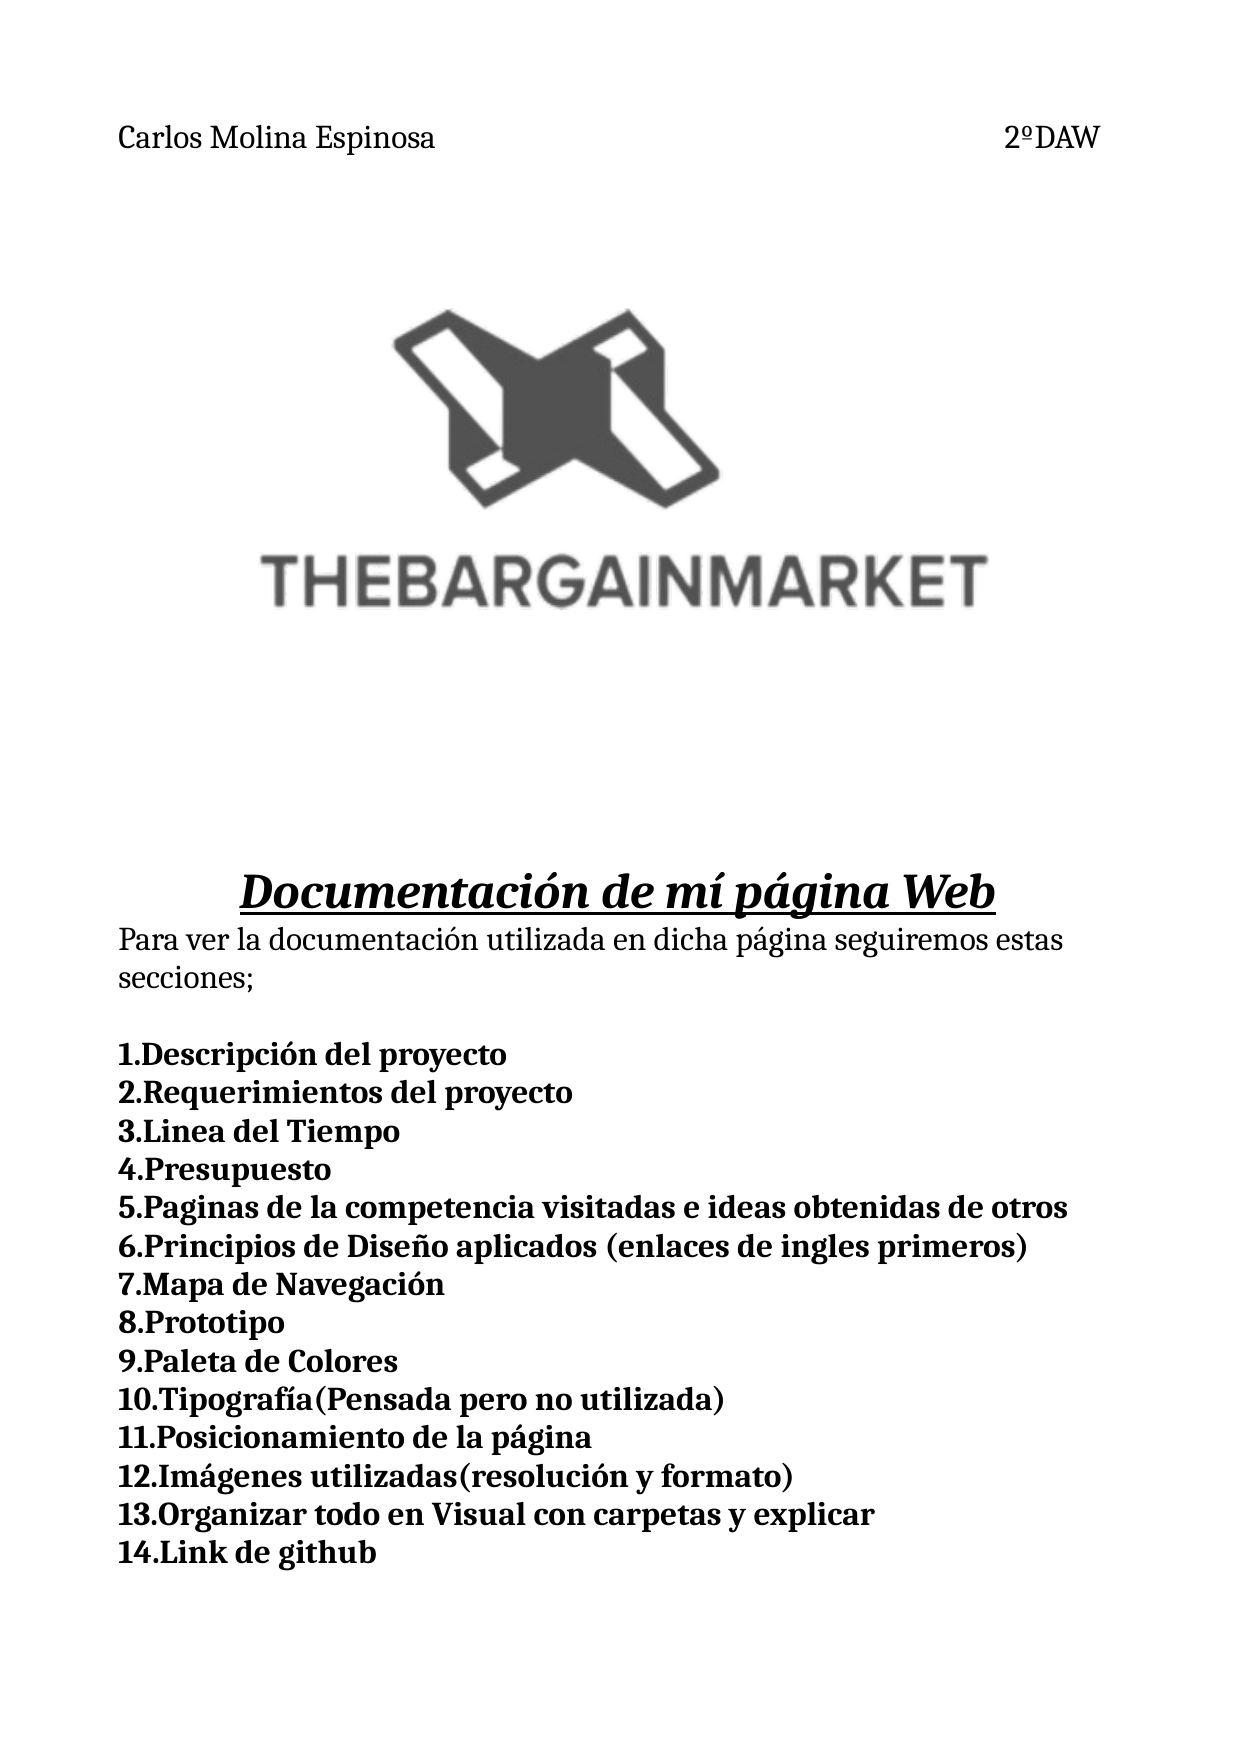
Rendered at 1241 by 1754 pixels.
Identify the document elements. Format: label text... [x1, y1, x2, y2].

text Documentación de mí página Web [118, 863, 1122, 921]
text 3.Linea del Tiempo [118, 1112, 1122, 1151]
text 14.Link de github [118, 1534, 1122, 1572]
text Carlos Molina Espinosa 2ºDAW [118, 118, 1122, 156]
picture [0, 202, 1241, 748]
text 4.Presupuesto [118, 1151, 1122, 1189]
text 10.Tipografía(Pensada pero no utilizada) [118, 1381, 1122, 1419]
text 9.Paleta de Colores [118, 1342, 1122, 1381]
text 7.Mapa de Navegación [118, 1266, 1122, 1304]
text Para ver la documentación utilizada en dicha página seguiremos estas secciones; [118, 921, 1122, 997]
text 11.Posicionamiento de la página [118, 1419, 1122, 1457]
text 6.Principios de Diseño aplicados (enlaces de ingles primeros) [118, 1227, 1122, 1266]
text 12.Imágenes utilizadas(resolución y formato) [118, 1457, 1122, 1496]
text 8.Prototipo [118, 1304, 1122, 1342]
text 5.Paginas de la competencia visitadas e ideas obtenidas de otros [118, 1189, 1122, 1227]
text 13.Organizar todo en Visual con carpetas y explicar [118, 1496, 1122, 1534]
text 2.Requerimientos del proyecto [118, 1074, 1122, 1112]
text 1.Descripción del proyecto [118, 1036, 1122, 1074]
